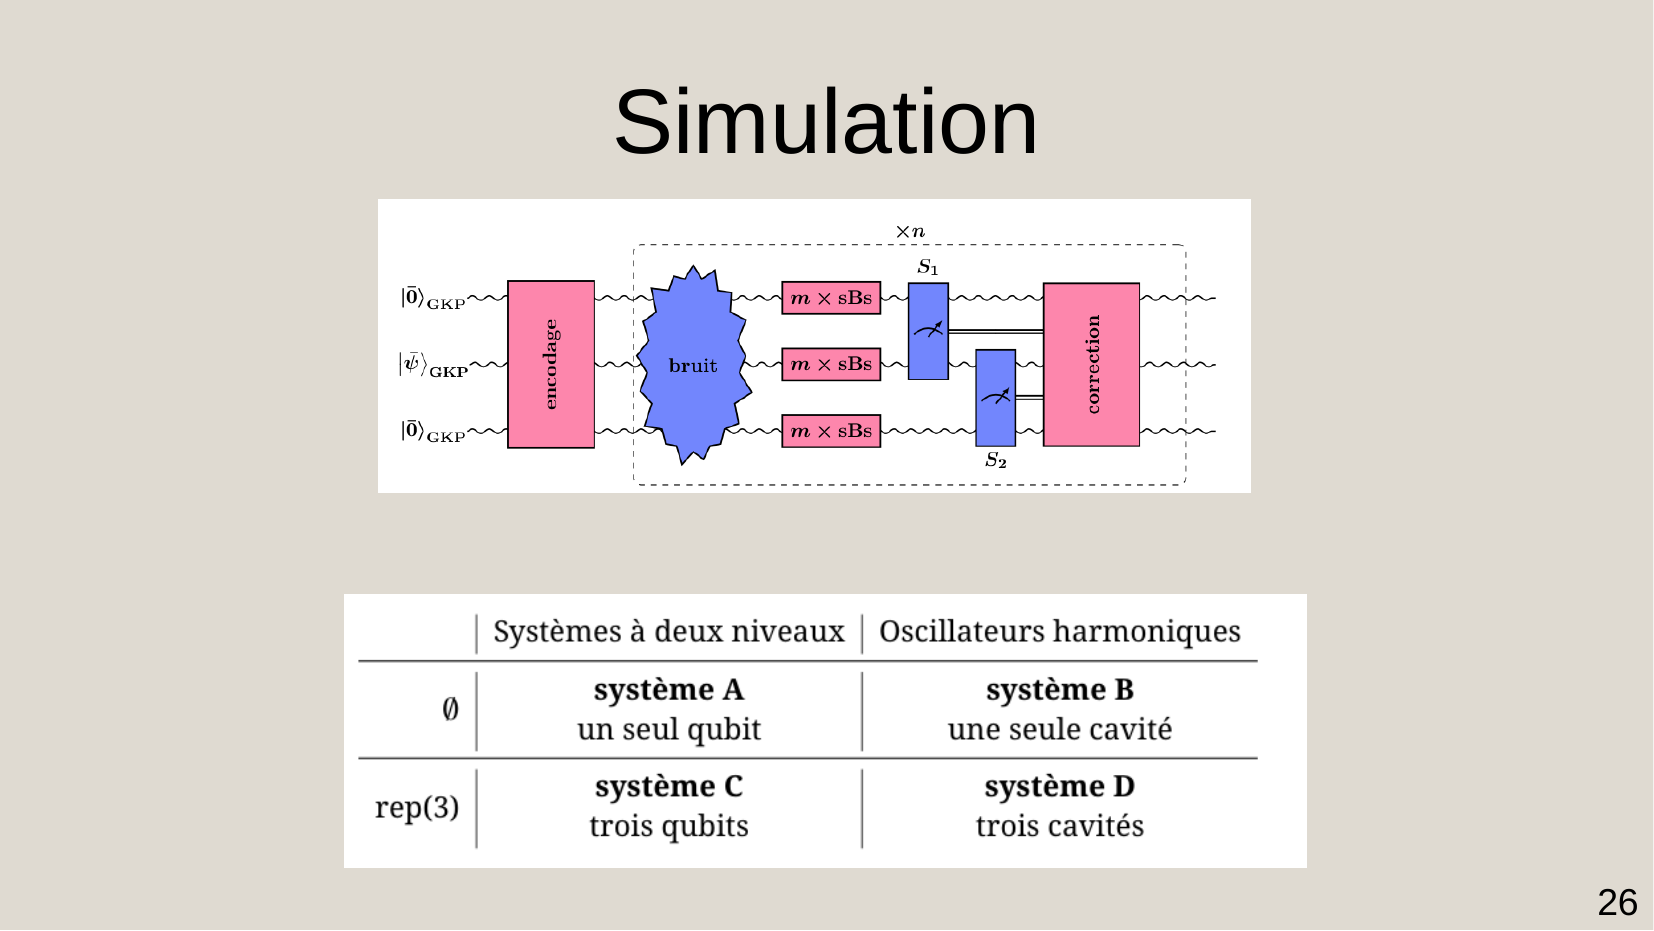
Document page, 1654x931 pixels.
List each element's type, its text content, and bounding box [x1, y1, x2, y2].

picture [344, 594, 1307, 869]
picture [378, 199, 1251, 493]
title Simulation [82, 44, 1571, 200]
text_box [1452, 873, 1654, 931]
